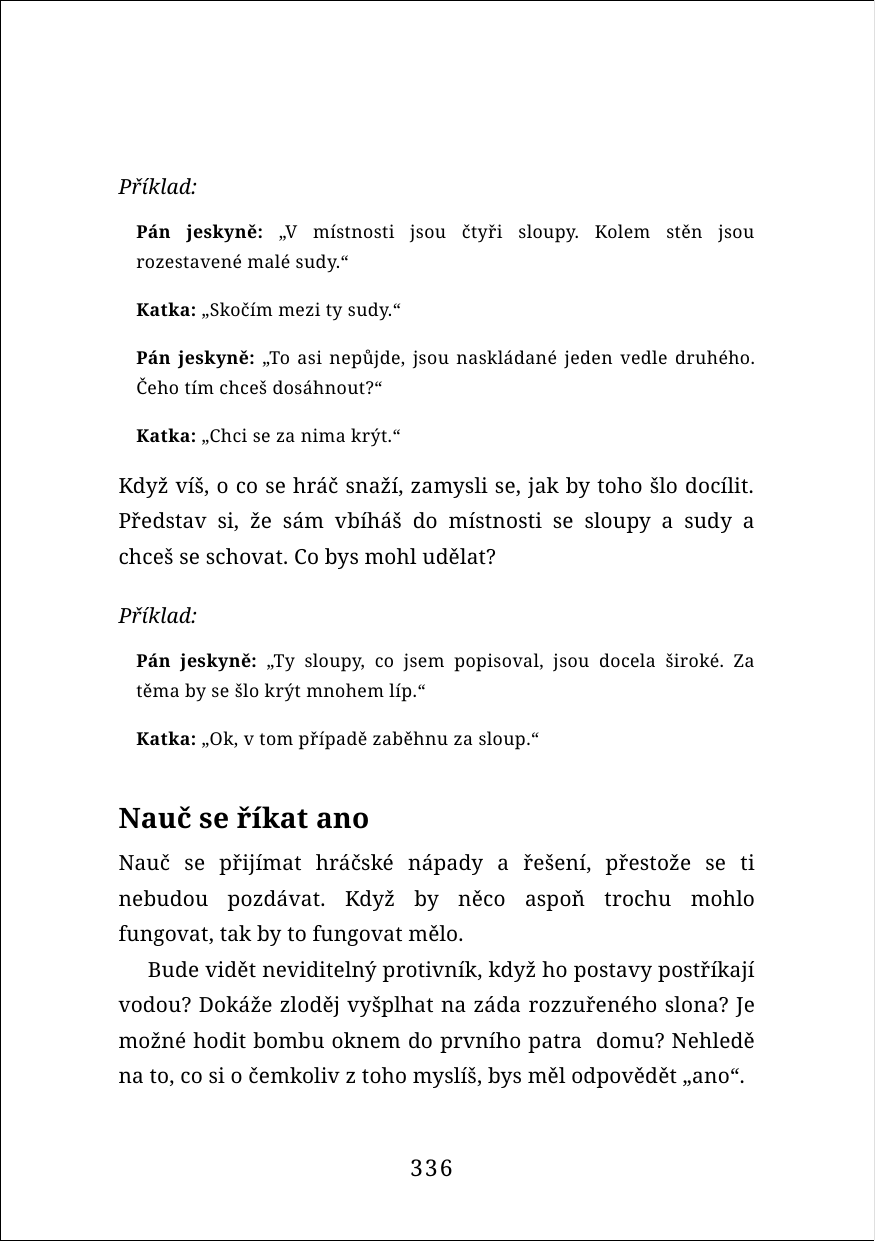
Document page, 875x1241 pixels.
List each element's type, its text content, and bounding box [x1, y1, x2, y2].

text Příklad: [118, 172, 756, 200]
text Katka: „Ok, v tom případě zaběhnu za sloup.“ [136, 727, 756, 751]
text Pán jeskyně: „To asi nepůjde, jsou naskládané jeden vedle druhého. Čeho tím chceš dosáhnout?“ [136, 345, 756, 399]
text Nauč se přijímat hráčské nápady a řešení, přestože se ti nebudou pozdávat. Když by něco aspoň trochu mohlo fungovat, tak by to fungovat mělo. Bude vidět neviditelný protivník, když ho postavy postříkají vodou? Dokáže zloděj vyšplhat na záda rozzuřeného slona? Je možné hodit bombu oknem do prvního patra domu? Nehledě na to, co si o čemkoliv z toho myslíš, bys měl odpovědět „ano“. [118, 848, 756, 1090]
text Když víš, o co se hráč snaží, zamysli se, jak by toho šlo docílit. Představ si, že sám vbíháš do místnosti se sloupy a sudy a chceš se schovat. Co bys mohl udělat? [118, 471, 756, 571]
text Katka: „Skočím mezi ty sudy.“ [136, 297, 756, 321]
text Příklad: [118, 601, 756, 630]
text Pán jeskyně: „V místnosti jsou čtyři sloupy. Kolem stěn jsou rozestavené malé sudy.“ [136, 219, 756, 273]
text Pán jeskyně: „Ty sloupy, co jsem popisoval, jsou docela široké. Za těma by se šlo krýt mnohem líp.“ [136, 649, 756, 703]
subtitle Nauč se říkat ano [118, 798, 756, 837]
text Katka: „Chci se za nima krýt.“ [136, 423, 756, 447]
